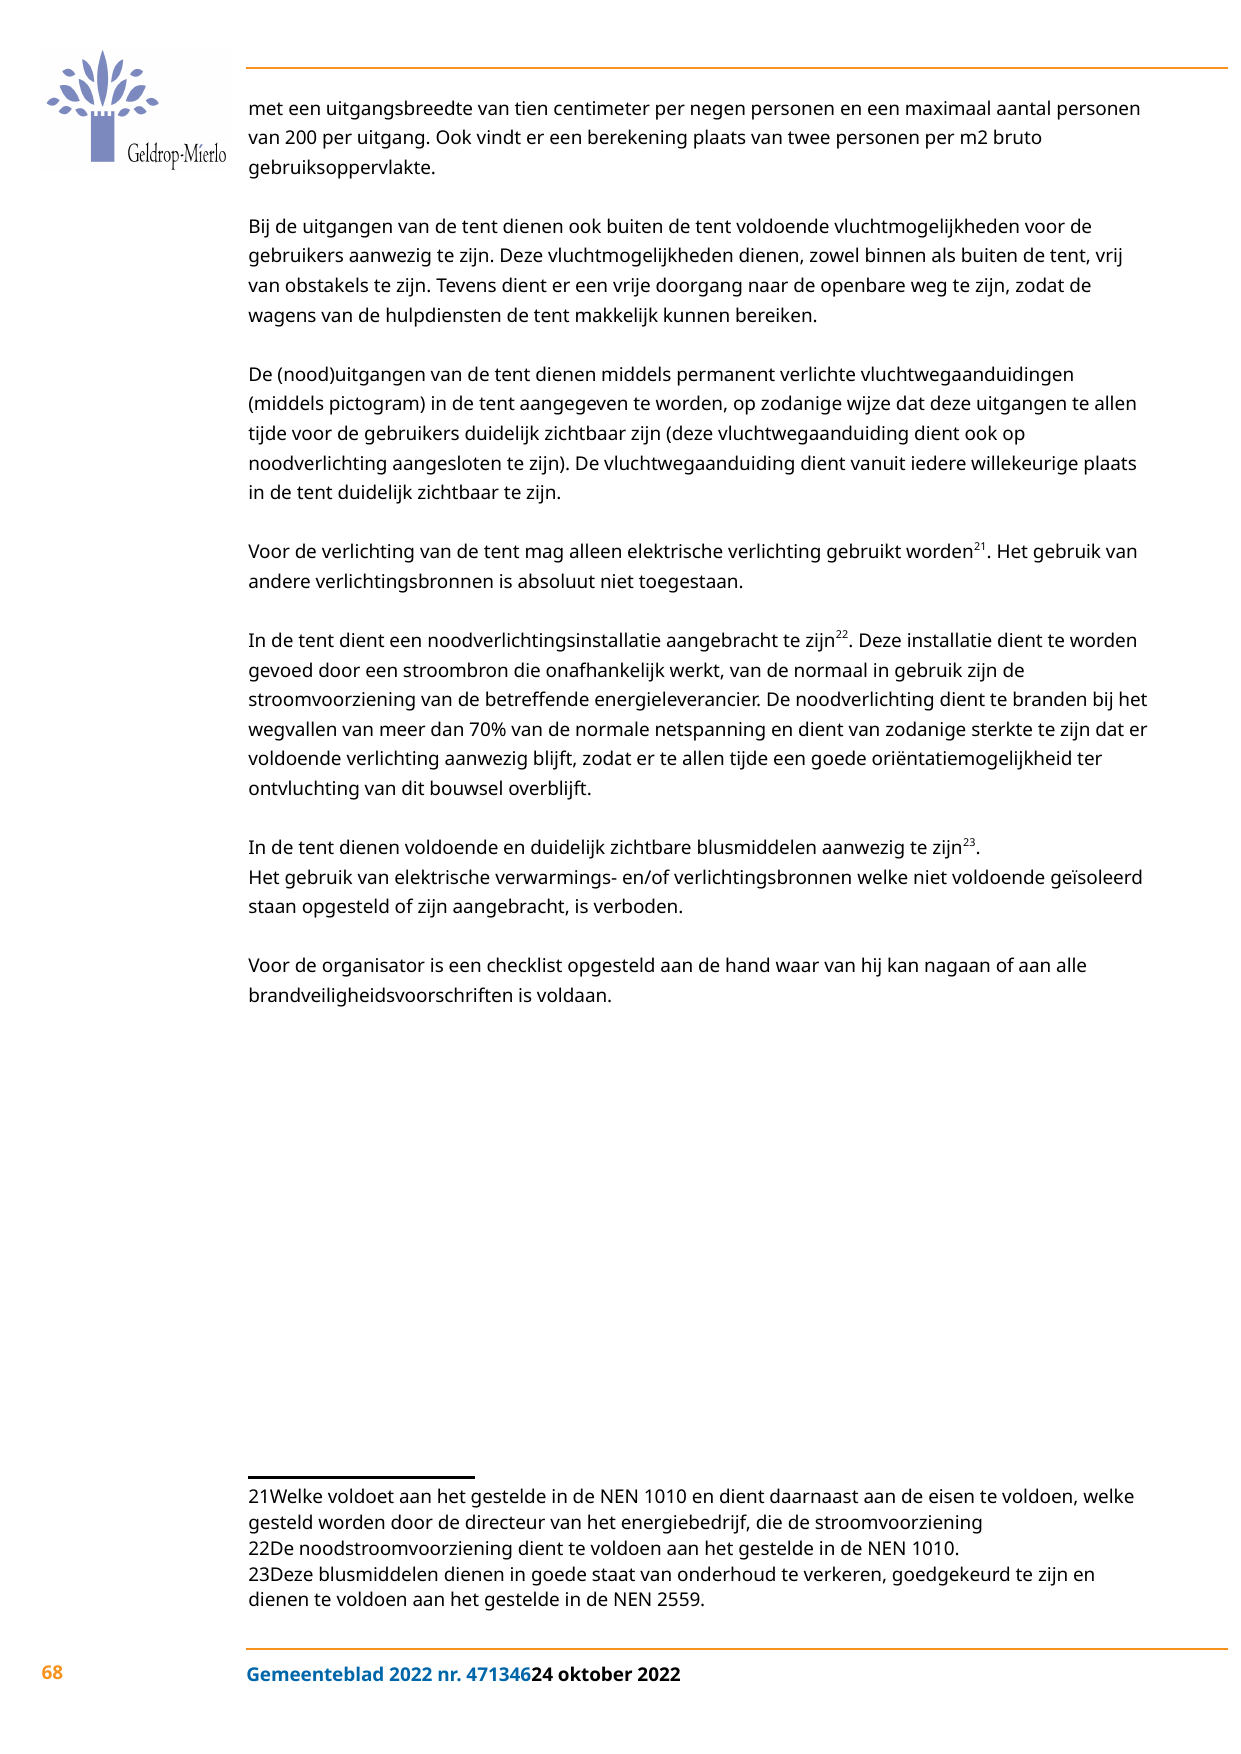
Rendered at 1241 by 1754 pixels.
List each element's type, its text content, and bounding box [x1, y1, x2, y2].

text Welke voldoet aan het gestelde in de NEN 1010 en dient daarnaast aan de eisen te voldoen, welke gesteld worden door de directeur van het energiebedrijf, die de stroomvoorziening [248, 1483, 1152, 1535]
text De (nood)uitgangen van de tent dienen middels permanent verlichte vluchtwegaanduidingen (middels pictogram) in de tent aangegeven te worden, op zodanige wijze dat deze uitgangen te allen tijde voor de gebruikers duidelijk zichtbaar zijn (deze vluchtwegaanduiding dient ook op noodverlichting aangesloten te zijn). De vluchtwegaanduiding dient vanuit iedere willekeurige plaats in de tent duidelijk zichtbaar te zijn. [248, 361, 1152, 505]
text In de tent dienen voldoende en duidelijk zichtbare blusmiddelen aanwezig te zijn. [248, 834, 1152, 860]
text In de tent dient een noodverlichtingsinstallatie aangebracht te zijn. Deze installatie dient te worden gevoed door een stroombron die onafhankelijk werkt, van de normaal in gebruik zijn de stroomvoorziening van de betreffende energieleverancier. De noodverlichting dient te branden bij het wegvallen van meer dan 70% van de normale netspanning en dient van zodanige sterkte te zijn dat er voldoende verlichting aanwezig blijft, zodat er te allen tijde een goede oriëntatiemogelijkheid ter ontvluchting van dit bouwsel overblijft. [248, 627, 1152, 801]
picture [41, 47, 231, 172]
text Het gebruik van elektrische verwarmings- en/of verlichtingsbronnen welke niet voldoende geïsoleerd staan opgesteld of zijn aangebracht, is verboden. [248, 864, 1152, 919]
text De noodstroomvoorziening dient te voldoen aan het gestelde in de NEN 1010. [248, 1535, 1152, 1561]
text Deze blusmiddelen dienen in goede staat van onderhoud te verkeren, goedgekeurd te zijn en dienen te voldoen aan het gestelde in de NEN 2559. [248, 1561, 1152, 1612]
text met een uitgangsbreedte van tien centimeter per negen personen en een maximaal aantal personen van 200 per uitgang. Ook vindt er een berekening plaats van twee personen per m2 bruto gebruiksoppervlakte. [248, 95, 1152, 180]
text Voor de verlichting van de tent mag alleen elektrische verlichting gebruikt worden. Het gebruik van andere verlichtingsbronnen is absoluut niet toegestaan. [248, 538, 1152, 594]
text Voor de organisator is een checklist opgesteld aan de hand waar van hij kan nagaan of aan alle brandveiligheidsvoorschriften is voldaan. [248, 953, 1152, 1008]
text Bij de uitgangen van de tent dienen ook buiten de tent voldoende vluchtmogelijkheden voor de gebruikers aanwezig te zijn. Deze vluchtmogelijkheden dienen, zowel binnen als buiten de tent, vrij van obstakels te zijn. Tevens dient er een vrije doorgang naar de openbare weg te zijn, zodat de wagens van de hulpdiensten de tent makkelijk kunnen bereiken. [248, 213, 1152, 328]
